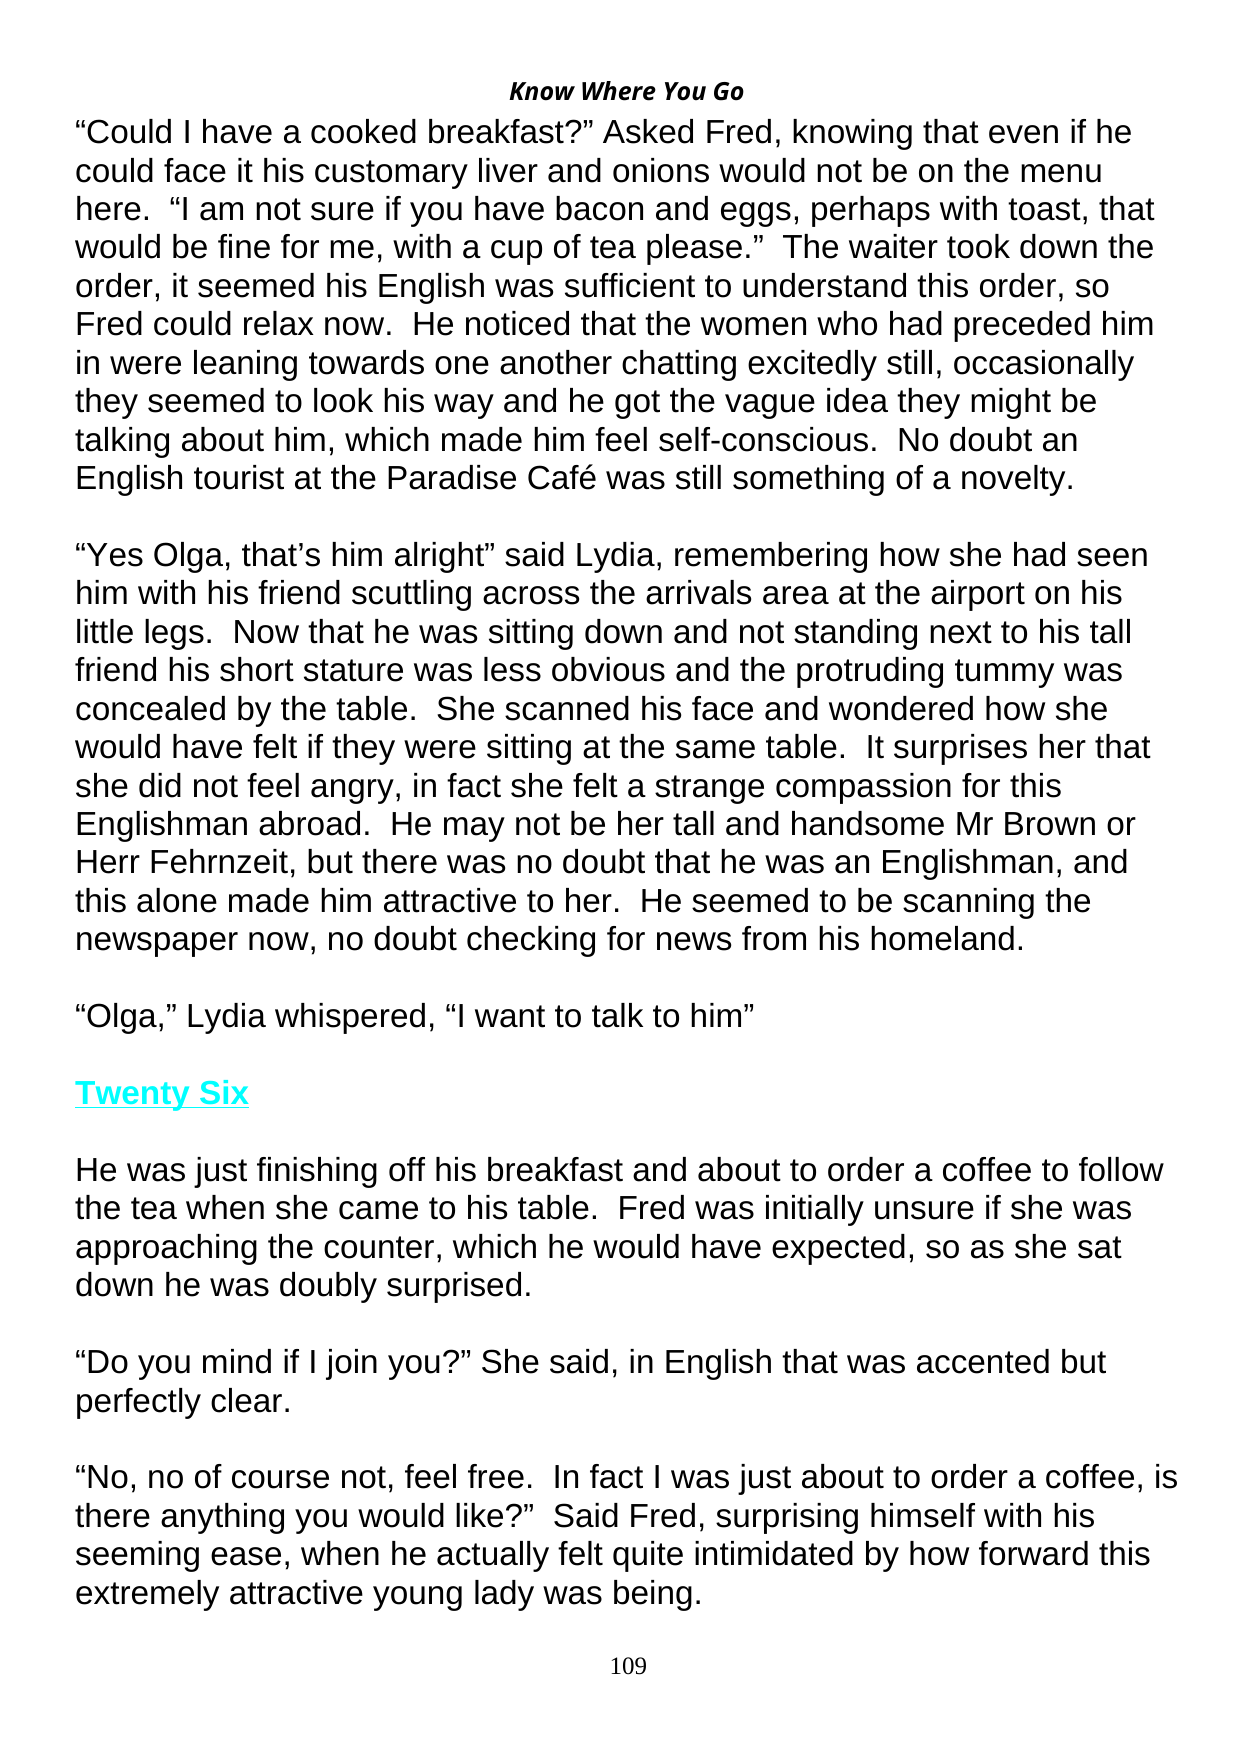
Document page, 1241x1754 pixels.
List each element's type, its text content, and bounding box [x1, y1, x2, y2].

text Twenty Six [75, 1073, 1181, 1112]
text “No, no of course not, feel free. In fact I was just about to order a coffee, is there anything you would like?” Said Fred, surprising himself with his seeming ease, when he actually felt quite intimidated by how forward this extremely attractive young lady was being. [75, 1457, 1181, 1611]
text “Olga,” Lydia whispered, “I want to talk to him” [75, 996, 1181, 1035]
text “Could I have a cooked breakfast?” Asked Fred, knowing that even if he could face it his customary liver and onions would not be on the menu here. “I am not sure if you have bacon and eggs, perhaps with toast, that would be fine for me, with a cup of tea please.” The waiter took down the order, it seemed his English was sufficient to understand this order, so Fred could relax now. He noticed that the women who had preceded him in were leaning towards one another chatting excitedly still, occasionally they seemed to look his way and he got the vague idea they might be talking about him, which made him feel self-conscious. No doubt an English tourist at the Paradise Café was still something of a novelty. [75, 112, 1181, 497]
text “Yes Olga, that’s him alright” said Lydia, remembering how she had seen him with his friend scuttling across the arrivals area at the airport on his little legs. Now that he was sitting down and not standing next to his tall friend his short stature was less obvious and the protruding tummy was concealed by the table. She scanned his face and wondered how she would have felt if they were sitting at the same table. It surprises her that she did not feel angry, in fact she felt a strange compassion for this Englishman abroad. He may not be her tall and handsome Mr Brown or Herr Fehrnzeit, but there was no doubt that he was an Englishman, and this alone made him attractive to her. He seemed to be scanning the newspaper now, no doubt checking for news from his homeland. [75, 535, 1181, 958]
text He was just finishing off his breakfast and about to order a coffee to follow the tea when she came to his table. Fred was initially unsure if she was approaching the counter, which he would have expected, so as she sat down he was doubly surprised. [75, 1150, 1181, 1304]
text “Do you mind if I join you?” She said, in English that was accented but perfectly clear. [75, 1342, 1181, 1419]
